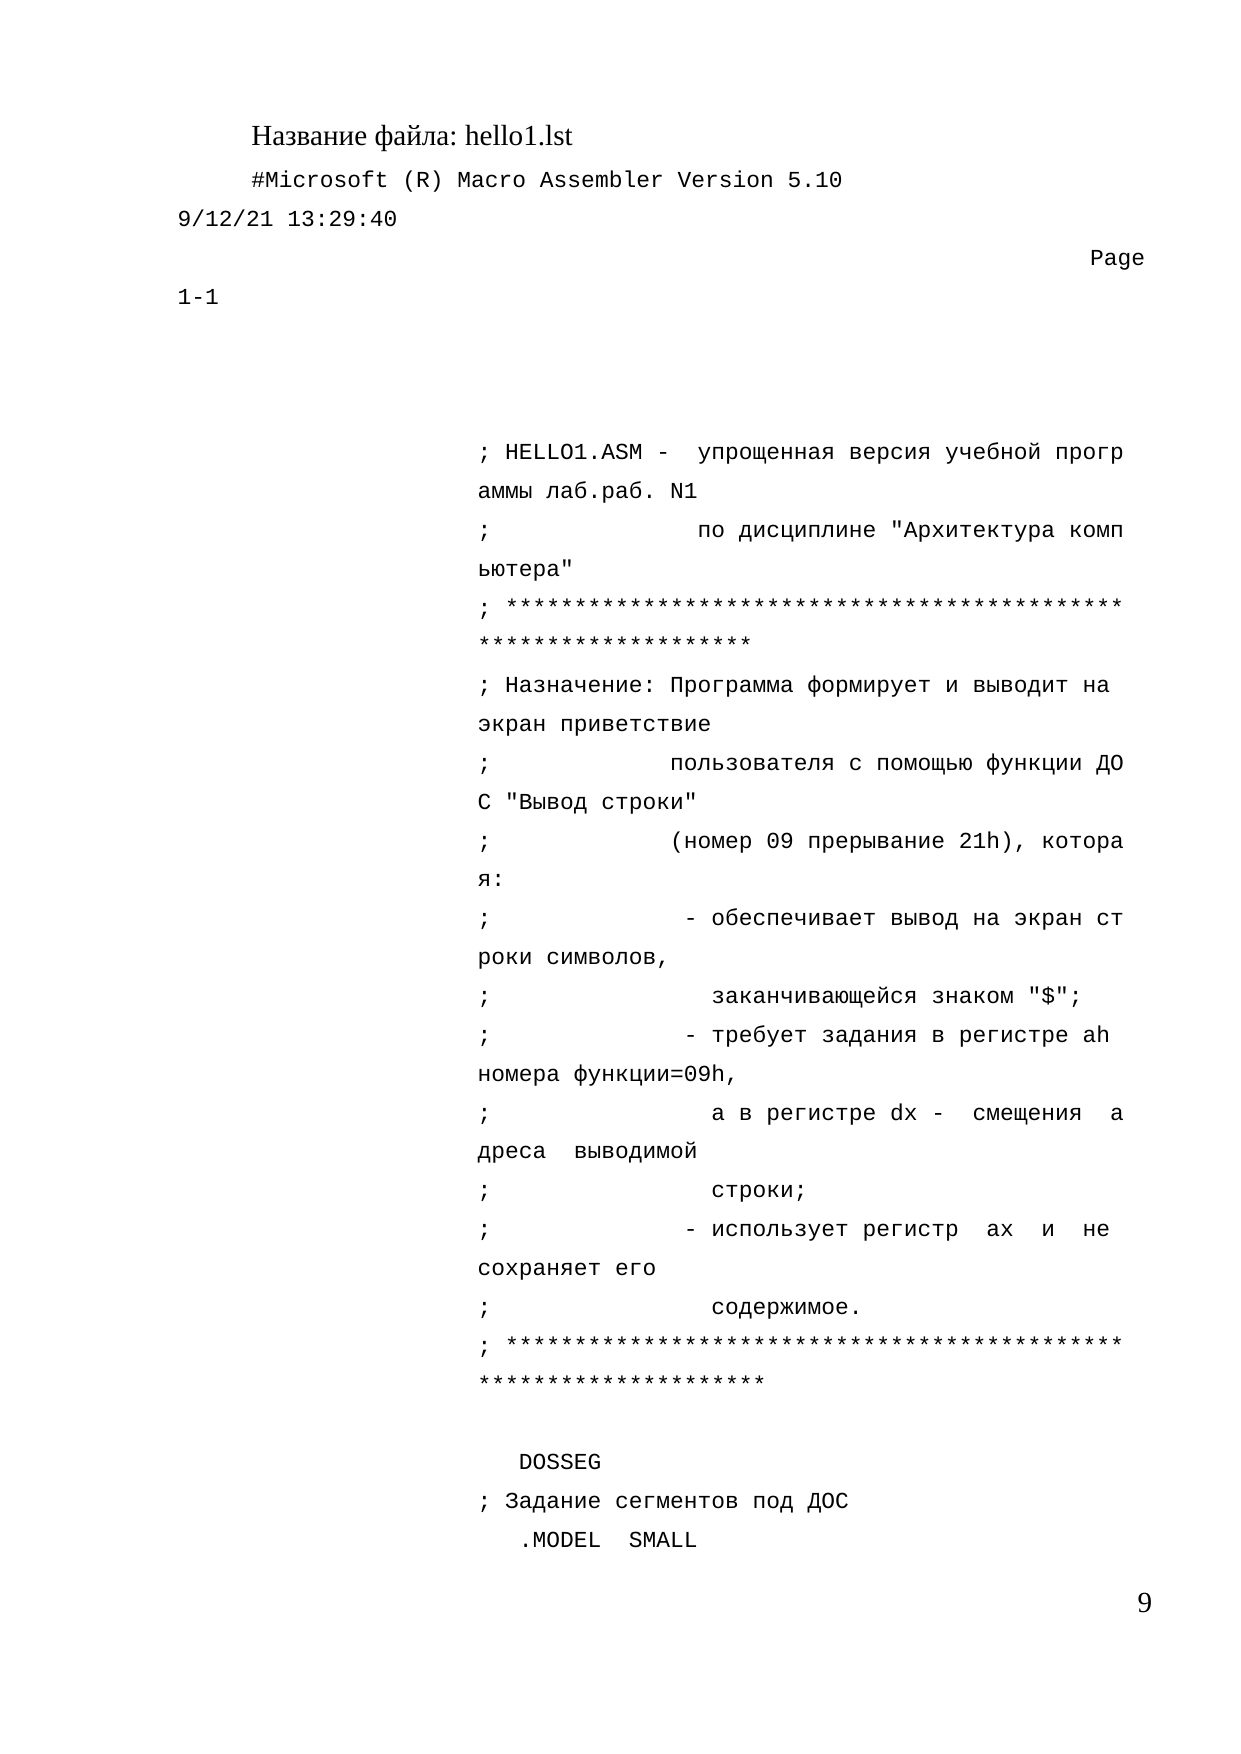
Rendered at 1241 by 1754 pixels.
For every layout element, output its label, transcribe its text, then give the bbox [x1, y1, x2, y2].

text экран приветствие [177, 712, 1152, 738]
text Название файла: hello1.lst [177, 118, 1152, 152]
text ; по дисциплине "Архитектура комп [177, 518, 1152, 544]
text ; (номер 09 прерывание 21h), котора [177, 829, 1152, 855]
text номера функции=09h, [177, 1062, 1152, 1088]
text #Microsoft (R) Macro Assembler Version 5.10 9/12/21 13:29:40 [177, 168, 1152, 233]
text ; - использует регистр ax и не [177, 1217, 1152, 1243]
text ; - обеспечивает вывод на экран ст [177, 907, 1152, 933]
text ; содержимое. [177, 1295, 1152, 1321]
text С "Вывод строки" [177, 790, 1152, 816]
text ьютера" [177, 557, 1152, 583]
text ; Назначение: Программа формирует и выводит на [177, 673, 1152, 699]
text .MODEL SMALL [177, 1528, 1152, 1554]
text DOSSEG [177, 1451, 1152, 1477]
text ; - требует задания в регистре ah [177, 1023, 1152, 1049]
text ******************** [177, 635, 1152, 661]
text ********************* [177, 1373, 1152, 1399]
text Page 1-1 [177, 246, 1152, 311]
text ; строки; [177, 1179, 1152, 1204]
text ; заканчивающейся знаком "$"; [177, 984, 1152, 1010]
text ; Задание сегментов под ДОС [177, 1489, 1152, 1515]
text ; пользователя с помощью функции ДО [177, 751, 1152, 777]
text дреса выводимой [177, 1140, 1152, 1166]
text сохраняет его [177, 1256, 1152, 1282]
text ; ********************************************* [177, 1334, 1152, 1360]
text аммы лаб.раб. N1 [177, 479, 1152, 505]
text ; ********************************************* [177, 596, 1152, 622]
text роки символов, [177, 946, 1152, 971]
text я: [177, 868, 1152, 894]
text ; HELLO1.ASM - упрощенная версия учебной прогр [177, 440, 1152, 466]
text ; а в регистре dx - смещения а [177, 1101, 1152, 1127]
